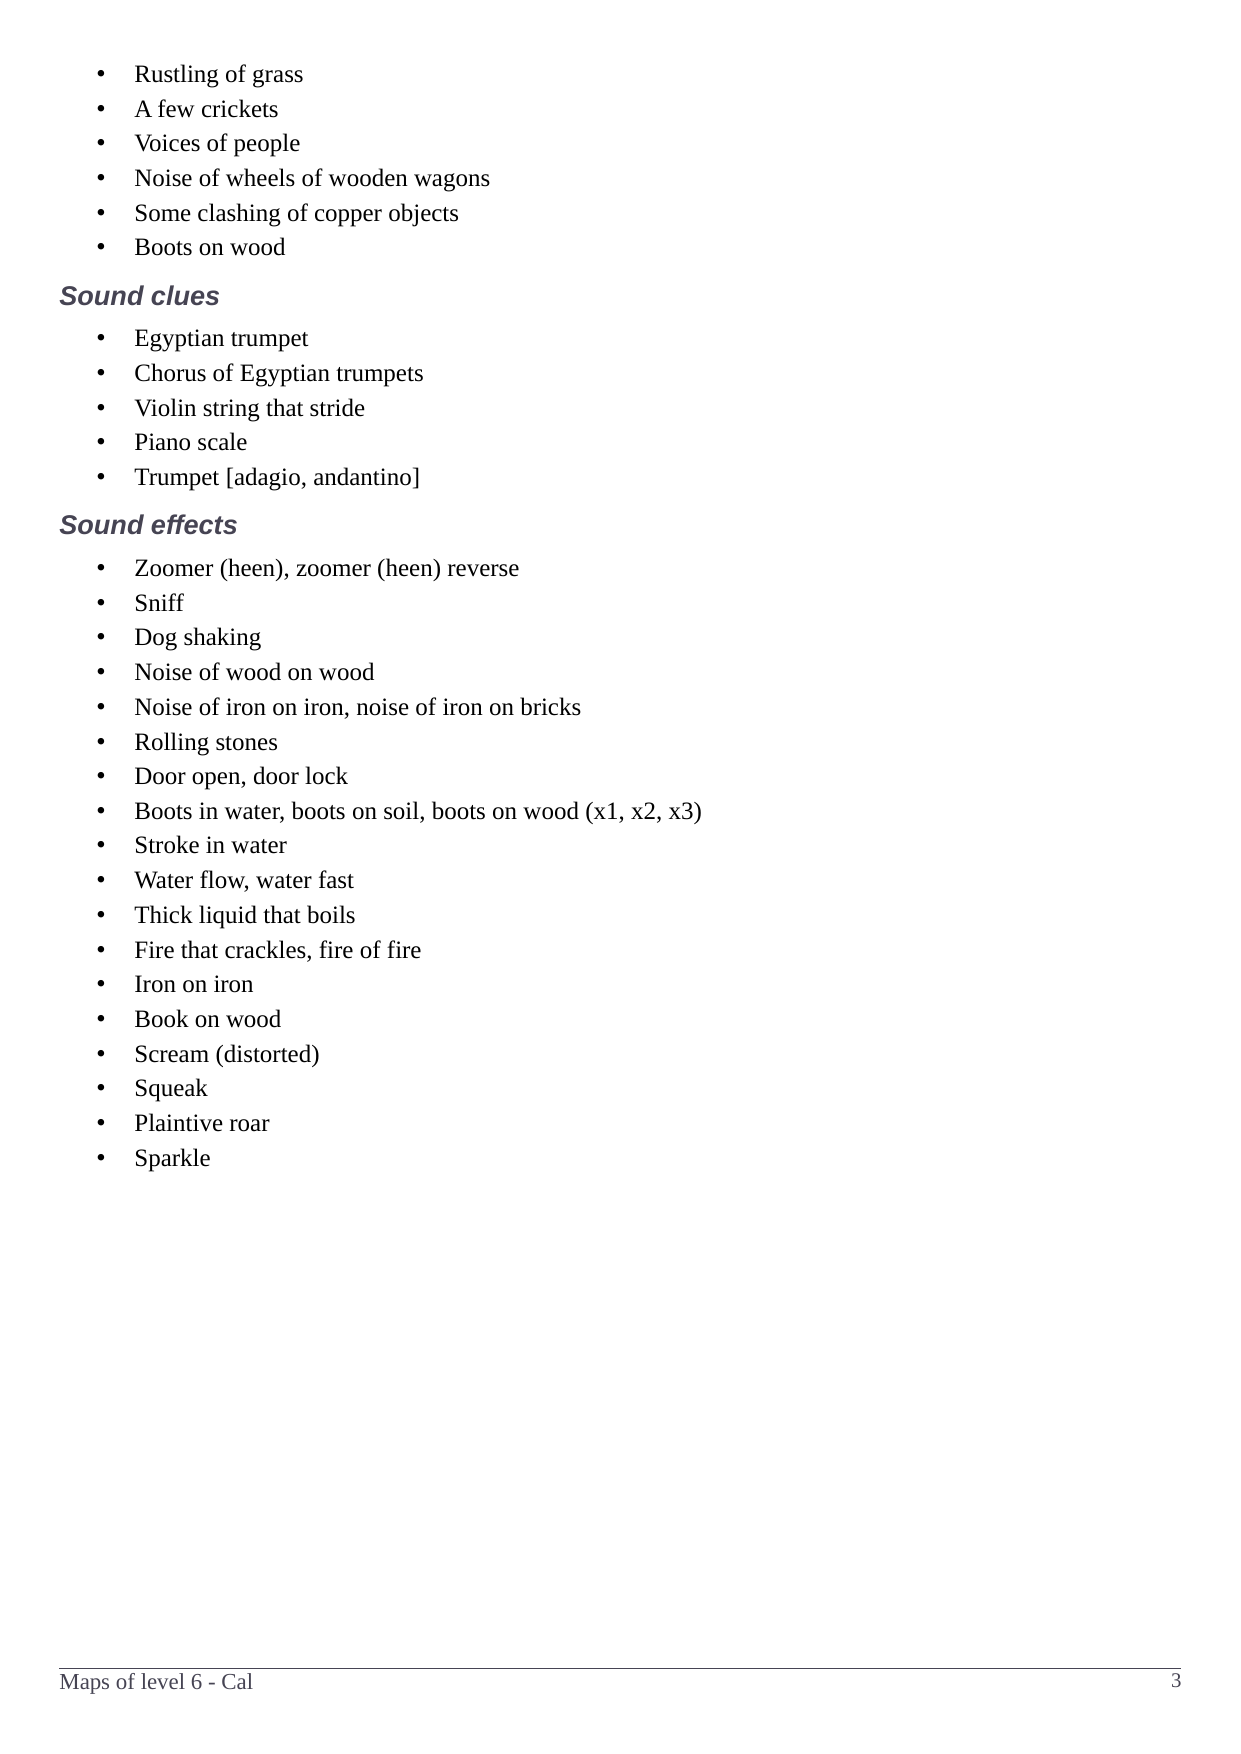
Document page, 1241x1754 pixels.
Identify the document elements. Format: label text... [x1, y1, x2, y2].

list Sniff [97, 588, 1181, 617]
list A few crickets [97, 94, 1181, 122]
list Violin string that stride [97, 393, 1181, 422]
list Chorus of Egyptian trumpets [97, 358, 1181, 387]
subtitle Sound clues [59, 280, 1181, 311]
list Voices of people [97, 128, 1181, 157]
list Door open, door lock [97, 761, 1181, 790]
list Egyptian trumpet [97, 323, 1181, 352]
list Iron on iron [97, 969, 1181, 998]
list Water flow, water fast [97, 865, 1181, 894]
list Scream (distorted) [97, 1039, 1181, 1067]
list Zoomer (heen), zoomer (heen) reverse [97, 553, 1181, 582]
list Dog shaking [97, 622, 1181, 651]
list Fire that crackles, fire of fire [97, 935, 1181, 963]
subtitle Sound effects [59, 509, 1181, 541]
list Stroke in water [97, 831, 1181, 859]
list Piano scale [97, 427, 1181, 456]
list Boots on wood [97, 232, 1181, 261]
list Rustling of grass [97, 59, 1181, 88]
list Some clashing of copper objects [97, 198, 1181, 227]
list Noise of wheels of wooden wagons [97, 163, 1181, 192]
list Sparkle [97, 1143, 1181, 1172]
list Noise of wood on wood [97, 657, 1181, 686]
list Rolling stones [97, 727, 1181, 755]
list Noise of iron on iron, noise of iron on bricks [97, 692, 1181, 721]
list Plaintive roar [97, 1108, 1181, 1137]
list Squeak [97, 1073, 1181, 1102]
list Book on wood [97, 1004, 1181, 1033]
list Trumpet [adagio, andantino] [97, 462, 1181, 491]
list Boots in water, boots on soil, boots on wood (x1, x2, x3) [97, 796, 1181, 825]
list Thick liquid that boils [97, 900, 1181, 929]
